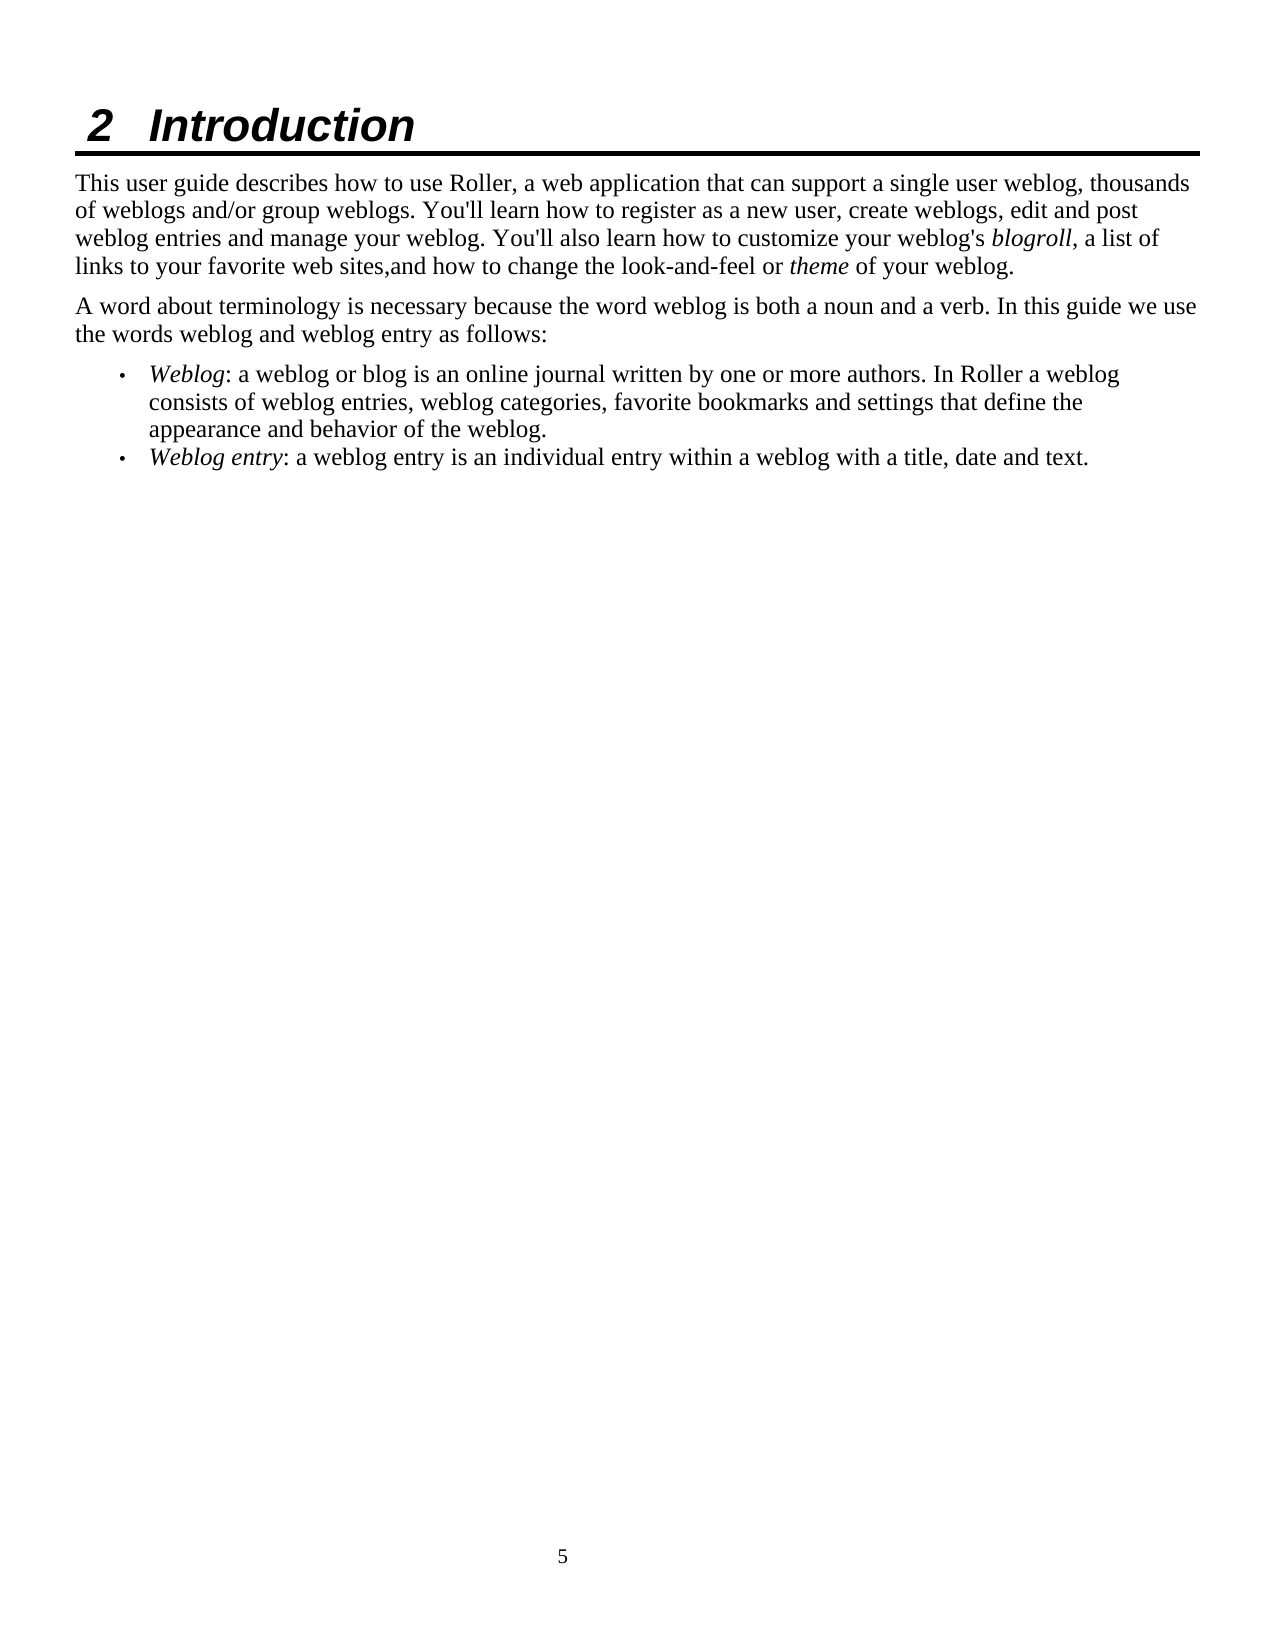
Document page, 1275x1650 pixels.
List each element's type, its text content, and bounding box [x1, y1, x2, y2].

text This user guide describes how to use Roller, a web application that can support a single user weblog, thousands of weblogs and/or group weblogs. You'll learn how to register as a new user, create weblogs, edit and post weblog entries and manage your weblog. You'll also learn how to customize your weblog's blogroll, a list of links to your favorite web sites,and how to change the look-and-feel or theme of your weblog. [75, 169, 1200, 280]
list Weblog entry: a weblog entry is an individual entry within a weblog with a title, date and text. [119, 443, 1200, 471]
text A word about terminology is necessary because the word weblog is both a noun and a verb. In this guide we use the words weblog and weblog entry as follows: [75, 292, 1200, 348]
subtitle Introduction [75, 100, 1200, 151]
list Weblog: a weblog or blog is an online journal written by one or more authors. In Roller a weblog consists of weblog entries, weblog categories, favorite bookmarks and settings that define the appearance and behavior of the weblog. [119, 360, 1200, 443]
